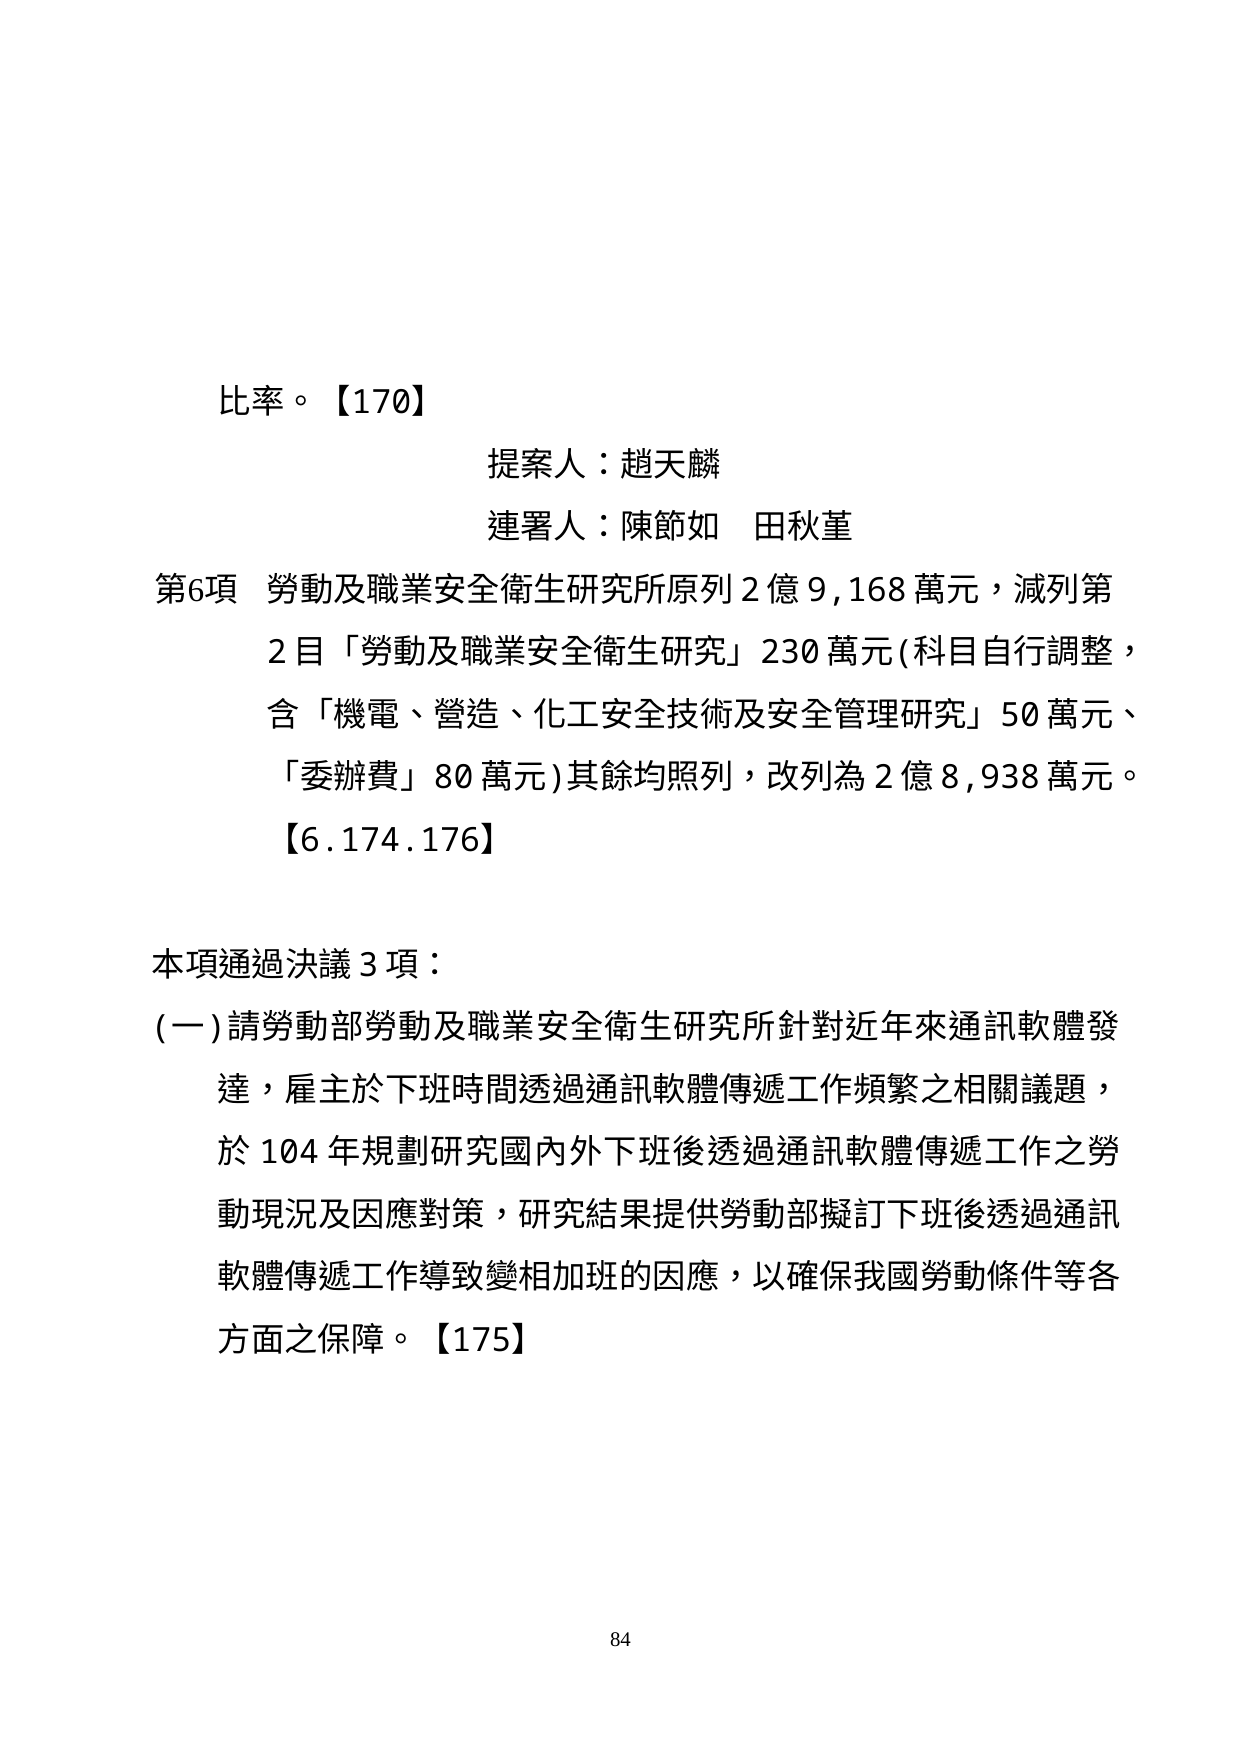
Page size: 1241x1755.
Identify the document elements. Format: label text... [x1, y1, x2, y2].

text (一)請勞動部勞動及職業安全衛生研究所針對近年來通訊軟體發達，雇主於下班時間透過通訊軟體傳遞工作頻繁之相關議題，於104年規劃研究國內外下班後透過通訊軟體傳遞工作之勞動現況及因應對策，研究結果提供勞動部擬訂下班後透過通訊軟體傳遞工作導致變相加班的因應，以確保我國勞動條件等各方面之保障。【175】 [150, 983, 1122, 1358]
text 本項通過決議3項： [118, 920, 1122, 983]
text 提案人：趙天麟 [118, 420, 1122, 483]
text 連署人：陳節如 田秋堇 [118, 483, 1122, 545]
text 比率。【170】 [150, 358, 1122, 420]
list 勞動及職業安全衛生研究所原列2億9,168萬元，減列第2目「勞動及職業安全衛生研究」230萬元(科目自行調整，含「機電、營造、化工安全技術及安全管理研究」50萬元、「委辦費」80萬元)其餘均照列，改列為2億8,938萬元。【6.174.176】 [154, 545, 1122, 858]
